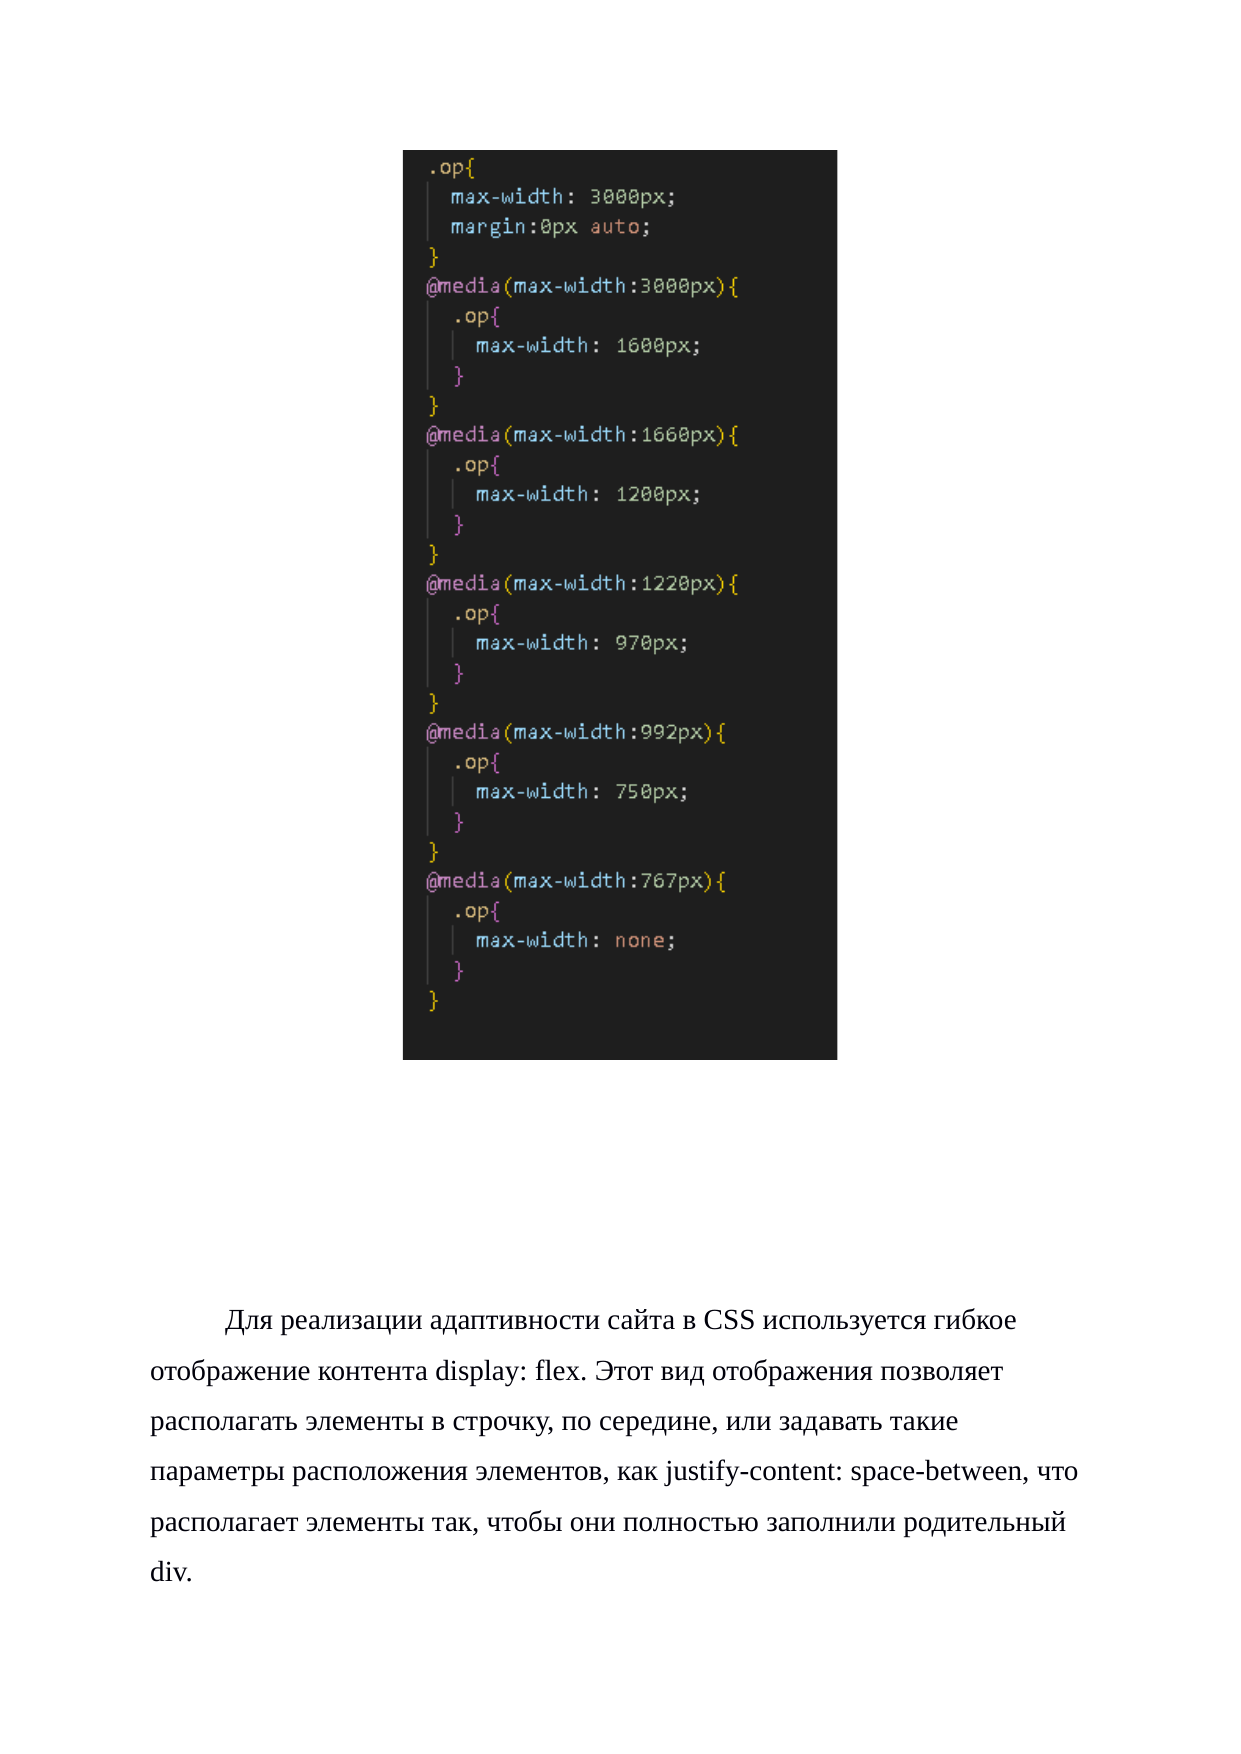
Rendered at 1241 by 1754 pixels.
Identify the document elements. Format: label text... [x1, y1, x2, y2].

text Для реализации адаптивности сайта в CSS используется гибкое отображение контента display: flex. Этот вид отображения позволяет располагать элементы в строчку, по середине, или задавать такие параметры расположения элементов, как justify-content: space-between, что располагает элементы так, чтобы они полностью заполнили родительный div. [150, 1302, 1090, 1587]
picture [402, 150, 838, 1060]
